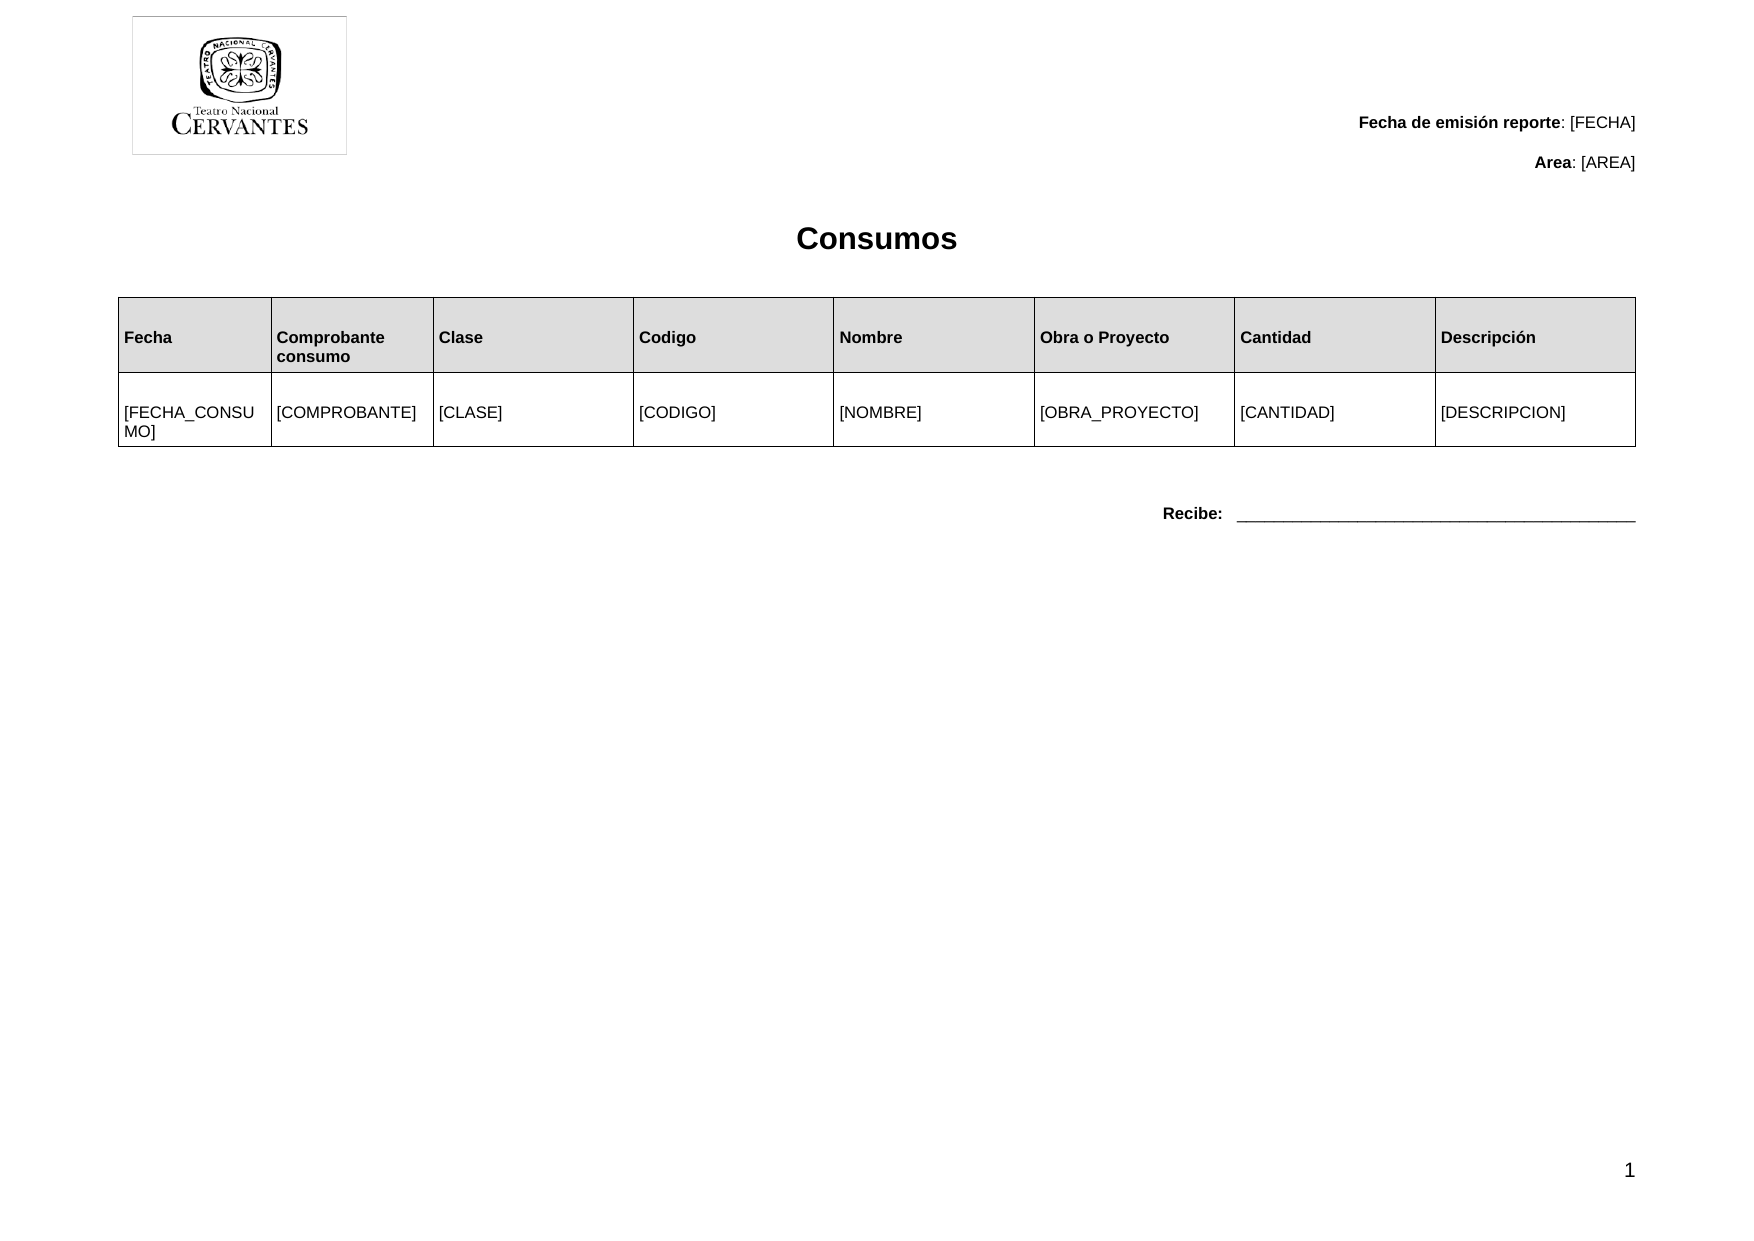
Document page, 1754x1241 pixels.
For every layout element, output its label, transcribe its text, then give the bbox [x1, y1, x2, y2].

table_header Codigo [634, 298, 833, 372]
table_cell [CLASE] [434, 373, 633, 446]
table_header Fecha [119, 298, 271, 372]
table_cell [CODIGO] [634, 373, 833, 446]
table_header Nombre [834, 298, 1034, 372]
table_header Clase [434, 298, 633, 372]
table_header Cantidad [1235, 298, 1435, 372]
table_cell [CANTIDAD] [1235, 373, 1435, 446]
table_header Obra o Proyecto [1035, 298, 1234, 372]
table_cell [COMPROBANTE] [272, 373, 433, 446]
text Consumos [118, 220, 1635, 256]
table_cell [OBRA_PROYECTO] [1035, 373, 1234, 446]
table_header Descripción [1436, 298, 1635, 372]
table_cell [DESCRIPCION] [1436, 373, 1635, 446]
picture [132, 16, 347, 155]
text Recibe: ___________________________________________ [118, 504, 1635, 523]
table_cell [NOMBRE] [834, 373, 1034, 446]
table_cell [FECHA_CONSUMO] [119, 373, 271, 446]
table_header Comprobante consumo [272, 298, 433, 372]
